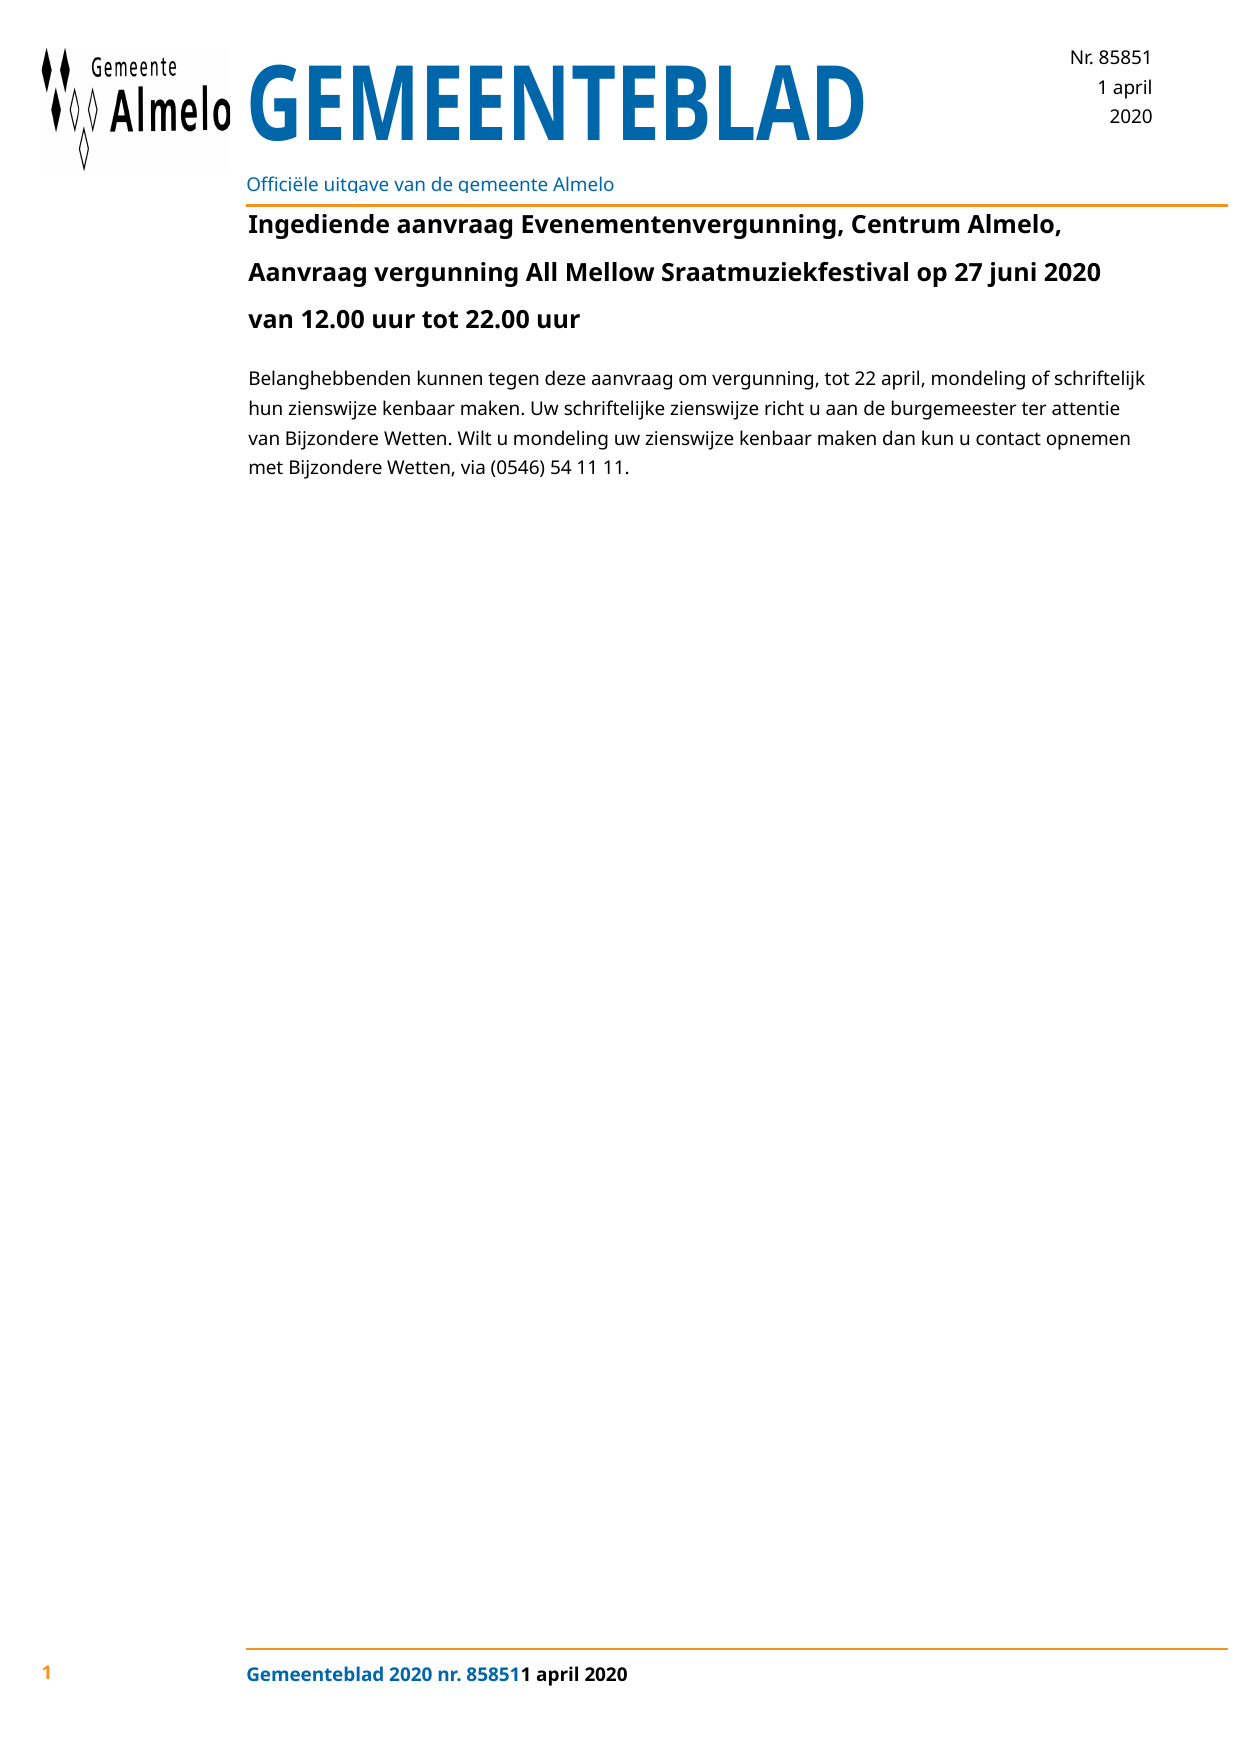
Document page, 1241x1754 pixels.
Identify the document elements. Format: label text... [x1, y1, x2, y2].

text Belanghebbenden kunnen tegen deze aanvraag om vergunning, tot 22 april, mondeling of schriftelijk hun zienswijze kenbaar maken. Uw schriftelijke zienswijze richt u aan de burgemeester ter attentie van Bijzondere Wetten. Wilt u mondeling uw zienswijze kenbaar maken dan kun u contact opnemen met Bijzondere Wetten, via (0546) 54 11 11. [248, 366, 1152, 480]
text Ingediende aanvraag Evenementenvergunning, Centrum Almelo, Aanvraag vergunning All Mellow Sraatmuziekfestival op 27 juni 2020 van 12.00 uur tot 22.00 uur [248, 207, 1152, 336]
picture [41, 47, 231, 172]
